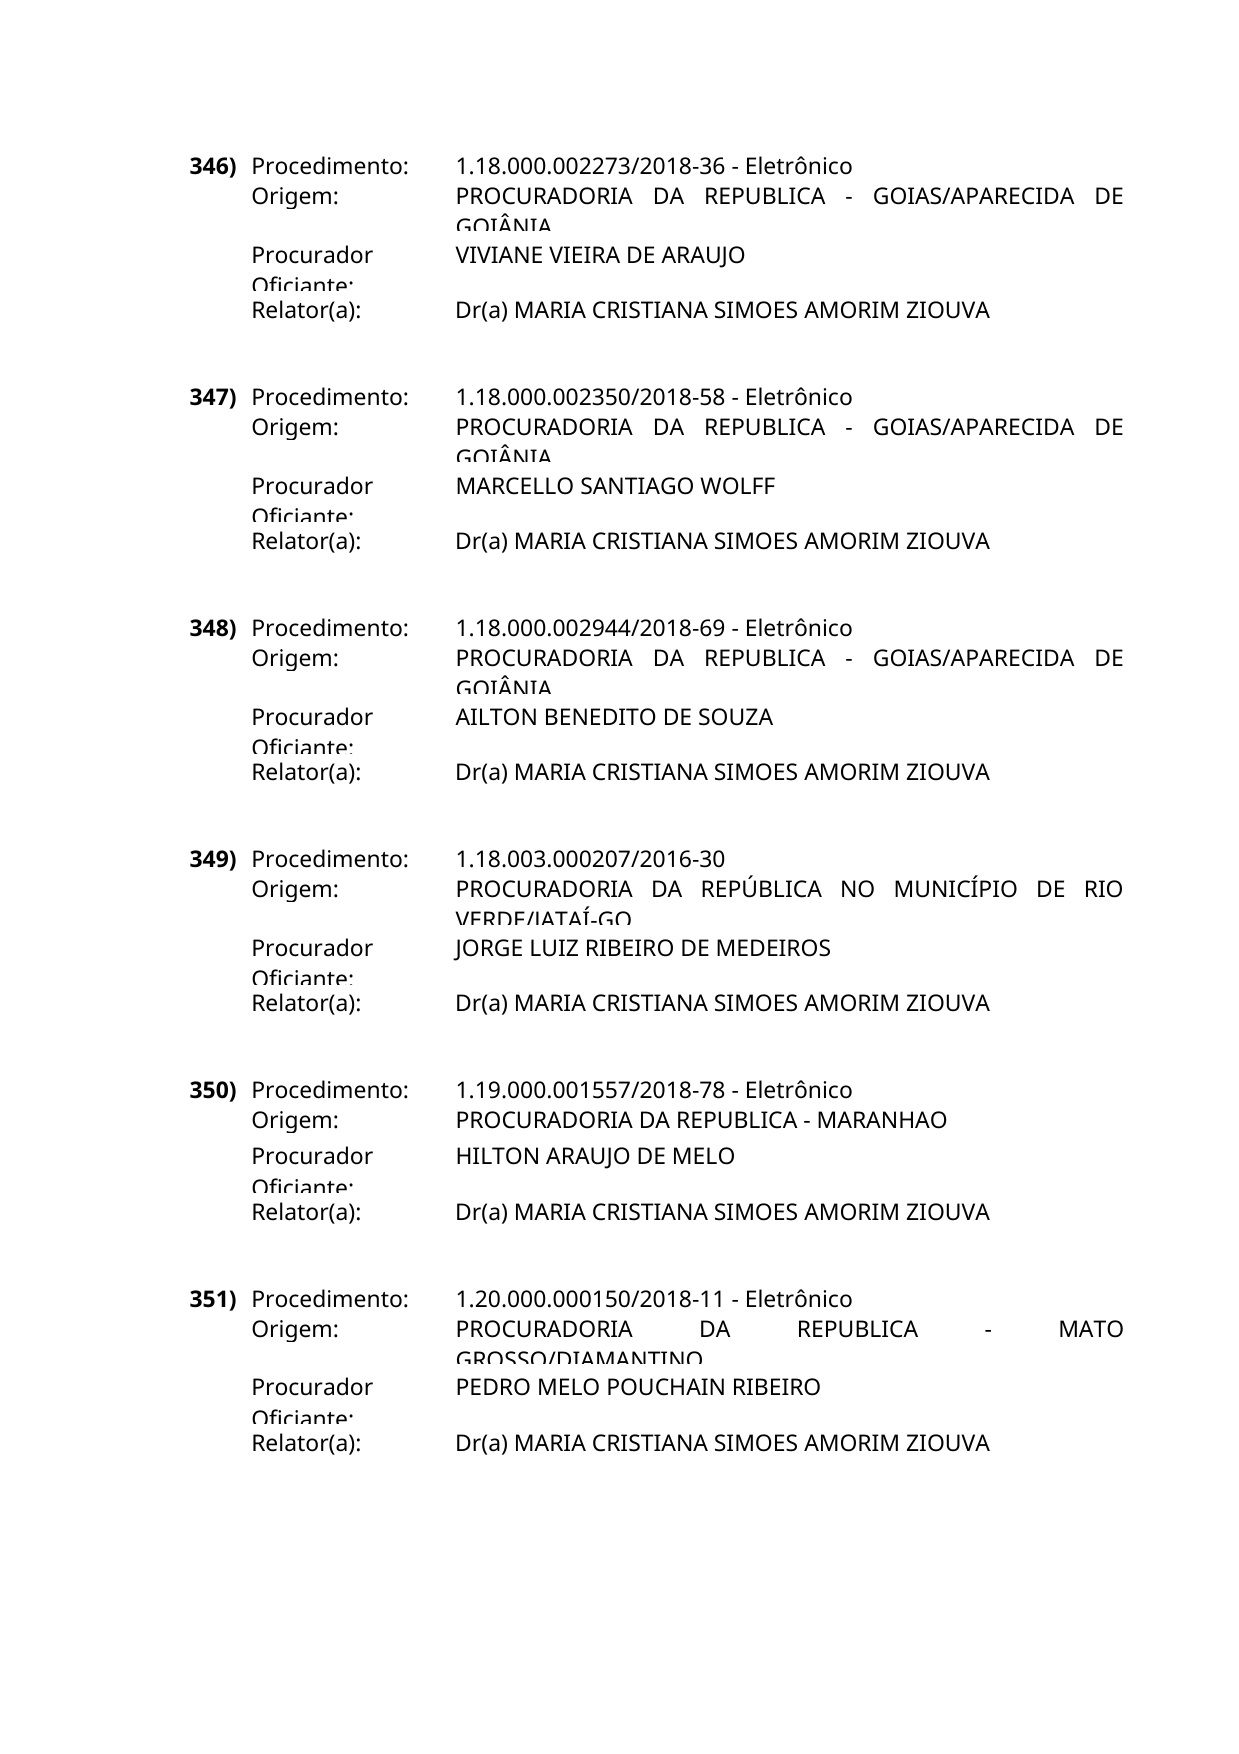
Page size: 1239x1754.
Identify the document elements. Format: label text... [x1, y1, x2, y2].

table_cell Procedimento: [251, 1074, 455, 1103]
table_cell [1125, 1427, 1239, 1457]
table_cell [251, 462, 455, 469]
table_cell [1125, 324, 1239, 381]
table_cell [455, 1133, 1124, 1140]
table_cell 1.18.003.000207/2016-30 [455, 843, 1124, 872]
table_cell [189, 180, 251, 208]
table_cell [0, 1364, 189, 1371]
table_cell Procurador Oficiante: [251, 239, 455, 291]
table_header [1125, 0, 1239, 150]
table_cell [0, 873, 189, 902]
table_cell Origem: [251, 1104, 455, 1133]
table_cell [251, 1364, 455, 1371]
table_cell [0, 1196, 189, 1226]
table_cell [1125, 209, 1239, 231]
table_cell Origem: [251, 180, 455, 208]
table_cell [1125, 693, 1239, 701]
table_cell [189, 231, 251, 238]
table_cell [1125, 1313, 1239, 1341]
table_cell [189, 1104, 251, 1133]
table_cell [1125, 1341, 1239, 1364]
table_cell 346) [189, 150, 251, 178]
table_cell [189, 324, 251, 381]
table_header Relator(a): [251, 294, 455, 323]
table_cell [0, 239, 189, 289]
table_cell 348) [189, 612, 251, 641]
table_cell [0, 411, 189, 439]
table_cell [1125, 1133, 1239, 1140]
table_cell [1125, 642, 1239, 671]
table_cell [0, 1371, 189, 1422]
table_cell [251, 671, 455, 693]
table_cell [1125, 1074, 1239, 1103]
table_cell Procedimento: [251, 381, 455, 409]
table_cell [1125, 239, 1239, 289]
table_cell [0, 786, 189, 843]
table_cell [189, 1196, 251, 1226]
table_cell [1125, 902, 1239, 924]
table_cell 349) [189, 843, 251, 872]
table_cell [1125, 381, 1239, 409]
table_cell [251, 231, 455, 238]
table_cell [1125, 1104, 1239, 1133]
table_cell [189, 671, 251, 693]
table_cell [189, 525, 251, 555]
table_cell [455, 555, 1124, 612]
table_header Relator(a): [251, 1196, 455, 1224]
table_cell [189, 1341, 251, 1364]
table_cell [251, 440, 455, 462]
table_cell [1125, 555, 1239, 612]
table_cell [1125, 150, 1239, 178]
table_cell [251, 209, 455, 231]
table_cell [1125, 180, 1239, 208]
table_cell Procurador Oficiante: [251, 470, 455, 522]
table_cell [189, 902, 251, 924]
table_cell [1125, 987, 1239, 1017]
table_header Dr(a) MARIA CRISTIANA SIMOES AMORIM ZIOUVA [455, 525, 1122, 554]
table_cell [1125, 924, 1239, 932]
table_cell [189, 1364, 251, 1371]
table_cell PROCURADORIA DA REPUBLICA - GOIAS/APARECIDA DE GOIÂNIA [455, 180, 1124, 231]
table_cell [1125, 612, 1239, 641]
table_header Dr(a) MARIA CRISTIANA SIMOES AMORIM ZIOUVA [455, 1427, 1122, 1455]
table_cell [189, 1133, 251, 1140]
table_header [0, 0, 189, 150]
table_cell [189, 1313, 251, 1341]
table_cell [455, 231, 1124, 238]
table_cell [1125, 462, 1239, 469]
table_cell [251, 693, 455, 701]
table_cell [1125, 756, 1239, 786]
table_cell [1125, 231, 1239, 238]
table_header Dr(a) MARIA CRISTIANA SIMOES AMORIM ZIOUVA [455, 756, 1122, 785]
table_cell [0, 1226, 189, 1283]
table_cell 1.18.000.002273/2018-36 - Eletrônico [455, 150, 1124, 178]
table_cell [455, 1364, 1124, 1371]
table_cell [0, 642, 189, 671]
table_cell [189, 1371, 251, 1422]
table_cell [189, 294, 251, 324]
table_cell [0, 462, 189, 469]
table_cell [189, 555, 251, 612]
table_cell [1125, 873, 1239, 902]
table_cell PROCURADORIA DA REPUBLICA - MARANHAO [455, 1104, 1124, 1133]
table_cell [1125, 1364, 1239, 1371]
table_header Relator(a): [251, 525, 455, 554]
table_cell [1125, 1226, 1239, 1283]
table_cell 350) [189, 1074, 251, 1103]
table_cell PEDRO MELO POUCHAIN RIBEIRO [455, 1371, 1124, 1422]
table_cell Procedimento: [251, 612, 455, 641]
table_cell [189, 1427, 251, 1457]
table_cell [455, 1226, 1124, 1283]
table_cell [1125, 1196, 1239, 1226]
table_cell [0, 1104, 189, 1133]
table_cell [0, 470, 189, 521]
table_cell [189, 873, 251, 902]
table_cell [0, 902, 189, 924]
table_header Relator(a): [251, 756, 455, 785]
table_cell [1125, 294, 1239, 324]
table_cell [189, 209, 251, 231]
table_cell [1125, 1371, 1239, 1422]
table_cell VIVIANE VIEIRA DE ARAUJO [455, 239, 1124, 289]
table_header [189, 0, 251, 150]
table_cell MARCELLO SANTIAGO WOLFF [455, 470, 1124, 521]
table_cell [0, 843, 189, 872]
table_cell [0, 231, 189, 238]
table_cell [189, 932, 251, 983]
table_cell [1125, 843, 1239, 872]
table_header Dr(a) MARIA CRISTIANA SIMOES AMORIM ZIOUVA [455, 1196, 1122, 1224]
table_cell Procedimento: [251, 1283, 455, 1311]
table_cell [189, 440, 251, 462]
table_cell [0, 987, 189, 1017]
table_cell 351) [189, 1283, 251, 1311]
table_header Relator(a): [251, 987, 455, 1016]
table_cell AILTON BENEDITO DE SOUZA [455, 701, 1124, 752]
table_cell JORGE LUIZ RIBEIRO DE MEDEIROS [455, 932, 1124, 983]
table_cell [0, 381, 189, 409]
table_cell [455, 924, 1124, 932]
table_cell [189, 756, 251, 786]
table_cell [455, 462, 1124, 469]
table_cell Procurador Oficiante: [251, 932, 455, 984]
table_cell [0, 209, 189, 231]
table_cell [0, 671, 189, 693]
table_cell 347) [189, 381, 251, 409]
table_cell [0, 612, 189, 641]
table_cell [189, 987, 251, 1017]
table_cell [189, 1140, 251, 1191]
table_cell [0, 1341, 189, 1364]
table_cell [251, 786, 455, 843]
table_header Relator(a): [251, 1427, 455, 1455]
table_cell [0, 150, 189, 178]
table_cell [1125, 1140, 1239, 1191]
table_cell [189, 701, 251, 752]
table_cell [189, 924, 251, 932]
table_cell [0, 693, 189, 701]
table_cell [0, 1427, 189, 1457]
table_cell [189, 411, 251, 439]
table_cell Procedimento: [251, 843, 455, 872]
table_cell [251, 324, 455, 381]
table_cell PROCURADORIA DA REPÚBLICA NO MUNICÍPIO DE RIO VERDE/JATAÍ-GO [455, 873, 1124, 924]
table_header [455, 0, 1124, 150]
table_cell [0, 1017, 189, 1074]
table_cell [455, 786, 1124, 843]
table_cell [1125, 671, 1239, 693]
table_cell [0, 1074, 189, 1103]
table_cell [0, 1140, 189, 1191]
table_cell [455, 324, 1124, 381]
table_cell [251, 1017, 455, 1074]
table_cell Origem: [251, 411, 455, 439]
table_cell [189, 462, 251, 469]
table_cell [189, 786, 251, 843]
table_cell [0, 555, 189, 612]
table_cell [189, 1226, 251, 1283]
table_cell [251, 555, 455, 612]
table_cell [189, 642, 251, 671]
table_cell [189, 693, 251, 701]
table_cell [1125, 701, 1239, 752]
table_cell PROCURADORIA DA REPUBLICA - GOIAS/APARECIDA DE GOIÂNIA [455, 411, 1124, 462]
table_cell [0, 1133, 189, 1140]
table_cell [0, 440, 189, 462]
table_header Dr(a) MARIA CRISTIANA SIMOES AMORIM ZIOUVA [455, 294, 1122, 323]
table_cell Origem: [251, 642, 455, 671]
table_cell 1.18.000.002350/2018-58 - Eletrônico [455, 381, 1124, 409]
table_cell Procurador Oficiante: [251, 1140, 455, 1193]
table_cell [189, 470, 251, 521]
table_cell [251, 1133, 455, 1140]
table_cell [0, 756, 189, 786]
table_cell [455, 1017, 1124, 1074]
table_cell [0, 932, 189, 983]
table_cell [0, 1283, 189, 1311]
table_cell [1125, 525, 1239, 555]
table_cell [1125, 411, 1239, 439]
table_cell [251, 1341, 455, 1364]
table_cell Origem: [251, 873, 455, 902]
table_cell [189, 1017, 251, 1074]
table_cell 1.20.000.000150/2018-11 - Eletrônico [455, 1283, 1124, 1311]
table_cell [0, 1313, 189, 1341]
table_cell [0, 180, 189, 208]
table_header Dr(a) MARIA CRISTIANA SIMOES AMORIM ZIOUVA [455, 987, 1122, 1016]
table_cell PROCURADORIA DA REPUBLICA - MATO GROSSO/DIAMANTINO [455, 1313, 1124, 1364]
table_cell [1125, 1283, 1239, 1311]
table_cell Procedimento: [251, 150, 455, 178]
table_cell HILTON ARAUJO DE MELO [455, 1140, 1124, 1191]
table_cell [455, 693, 1124, 701]
table_cell PROCURADORIA DA REPUBLICA - GOIAS/APARECIDA DE GOIÂNIA [455, 642, 1124, 693]
table_cell [1125, 932, 1239, 983]
table_header [251, 0, 455, 150]
table_cell [251, 294, 1124, 324]
table_cell [1125, 440, 1239, 462]
table_cell [251, 924, 455, 932]
table_cell Origem: [251, 1313, 455, 1341]
table_cell 1.19.000.001557/2018-78 - Eletrônico [455, 1074, 1124, 1103]
table_cell Procurador Oficiante: [251, 1371, 455, 1424]
table_cell [0, 324, 189, 381]
table_cell [251, 902, 455, 924]
table_cell [0, 924, 189, 932]
table_cell [189, 239, 251, 289]
table_cell Procurador Oficiante: [251, 701, 455, 753]
table_cell [1125, 1017, 1239, 1074]
table_cell 1.18.000.002944/2018-69 - Eletrônico [455, 612, 1124, 641]
table_cell [0, 294, 189, 324]
table_cell [251, 1226, 455, 1283]
table_cell [0, 701, 189, 752]
table_cell [1125, 470, 1239, 521]
table_cell [1125, 786, 1239, 843]
table_cell [0, 525, 189, 555]
